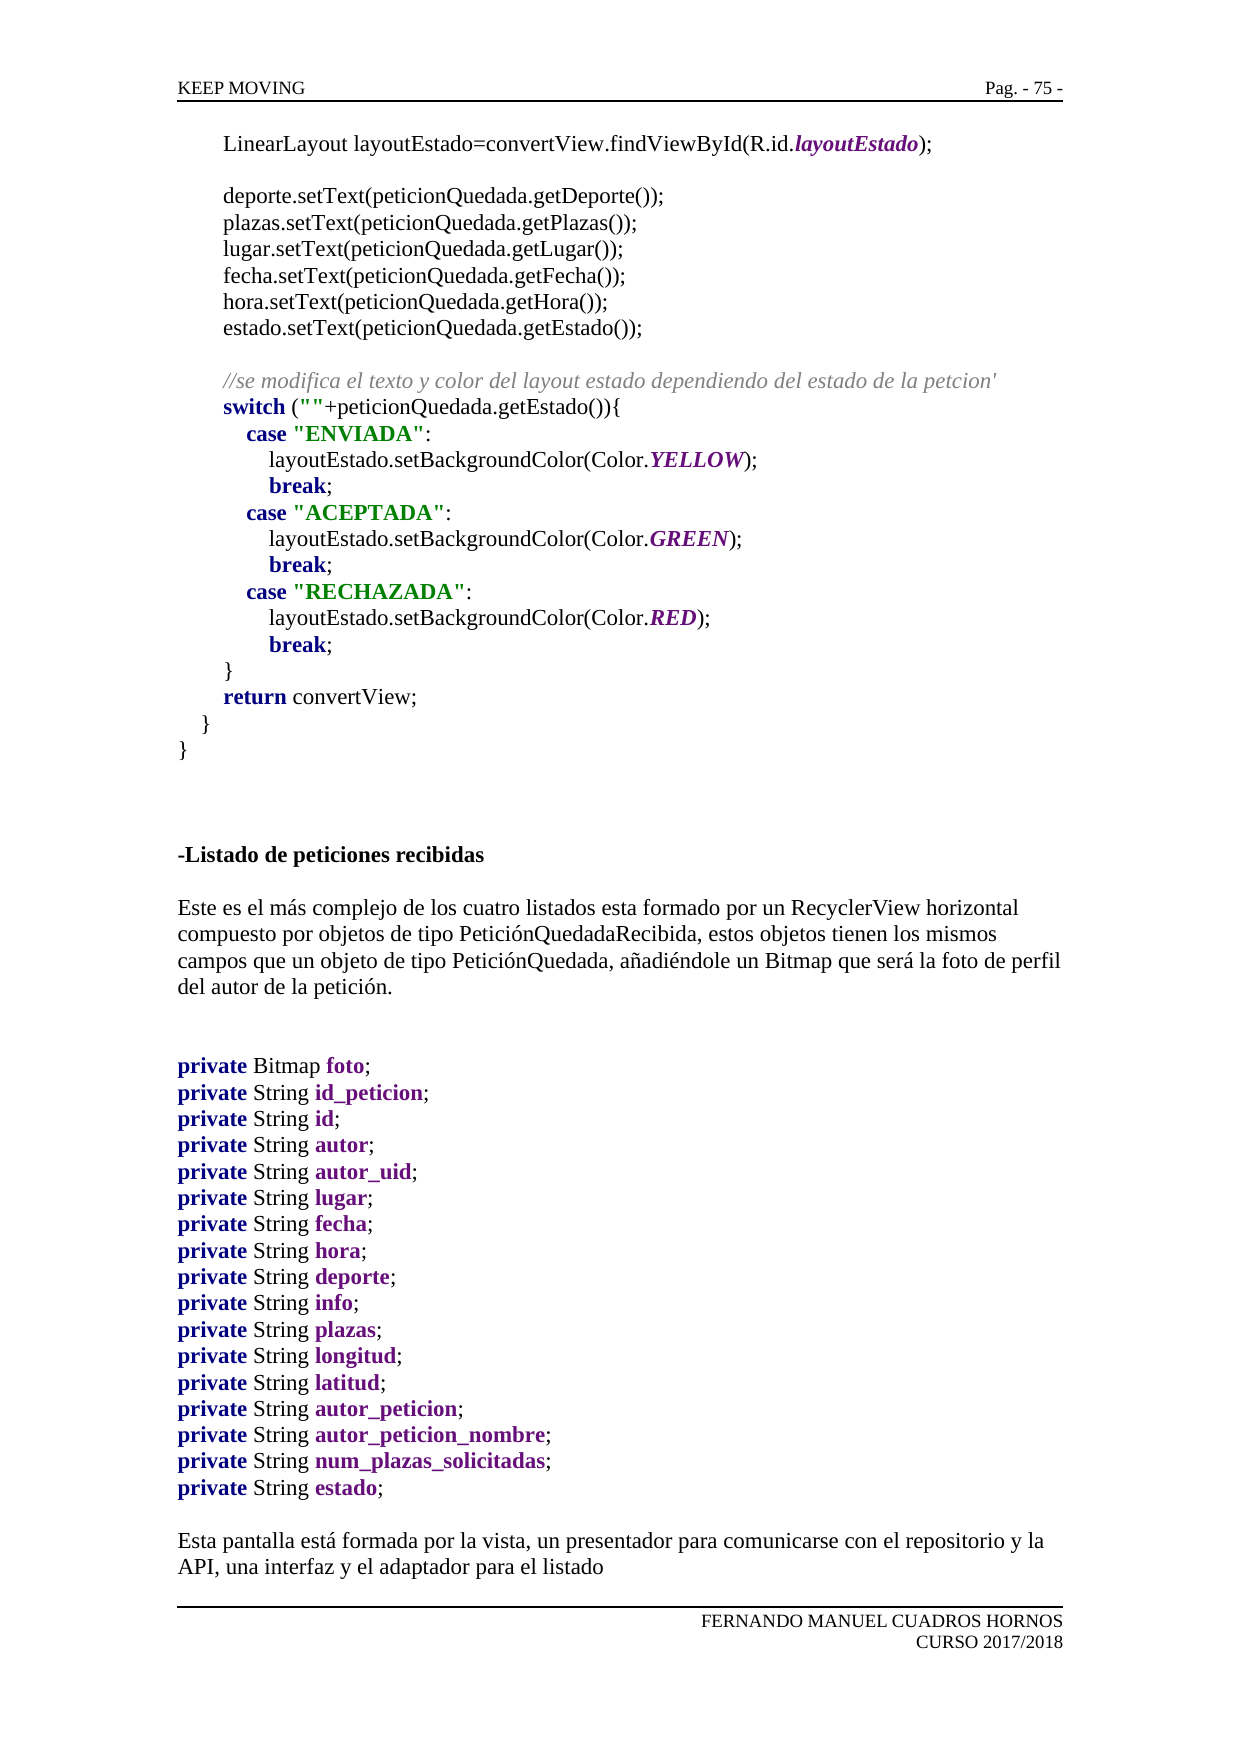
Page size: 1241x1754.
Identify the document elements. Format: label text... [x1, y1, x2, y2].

text private Bitmap foto; private String id_peticion; private String id; private String autor; private String autor_uid; private String lugar; private String fecha; private String hora; private String deporte; private String info; private String plazas; private String longitud; private String latitud; private String autor_peticion; private String autor_peticion_nombre; private String num_plazas_solicitadas; private String estado; [177, 1052, 1063, 1500]
text LinearLayout layoutEstado=convertView.findViewById(R.id.layoutEstado); deporte.setText(peticionQuedada.getDeporte()); plazas.setText(peticionQuedada.getPlazas()); lugar.setText(peticionQuedada.getLugar()); fecha.setText(peticionQuedada.getFecha()); hora.setText(peticionQuedada.getHora()); estado.setText(peticionQuedada.getEstado()); //se modifica el texto y color del layout estado dependiendo del estado de la petcion' switch (""+peticionQuedada.getEstado()){ case "ENVIADA": layoutEstado.setBackgroundColor(Color.YELLOW); break; case "ACEPTADA": layoutEstado.setBackgroundColor(Color.GREEN); break; case "RECHAZADA": layoutEstado.setBackgroundColor(Color.RED); break; } return convertView; } } [177, 130, 1063, 762]
text Esta pantalla está formada por la vista, un presentador para comunicarse con el repositorio y la API, una interfaz y el adaptador para el listado [177, 1527, 1063, 1579]
text Este es el más complejo de los cuatro listados esta formado por un RecyclerView horizontal compuesto por objetos de tipo PeticiónQuedadaRecibida, estos objetos tienen los mismos campos que un objeto de tipo PeticiónQuedada, añadiéndole un Bitmap que será la foto de perfil del autor de la petición. [177, 894, 1063, 999]
text -Listado de peticiones recibidas [177, 841, 1063, 868]
